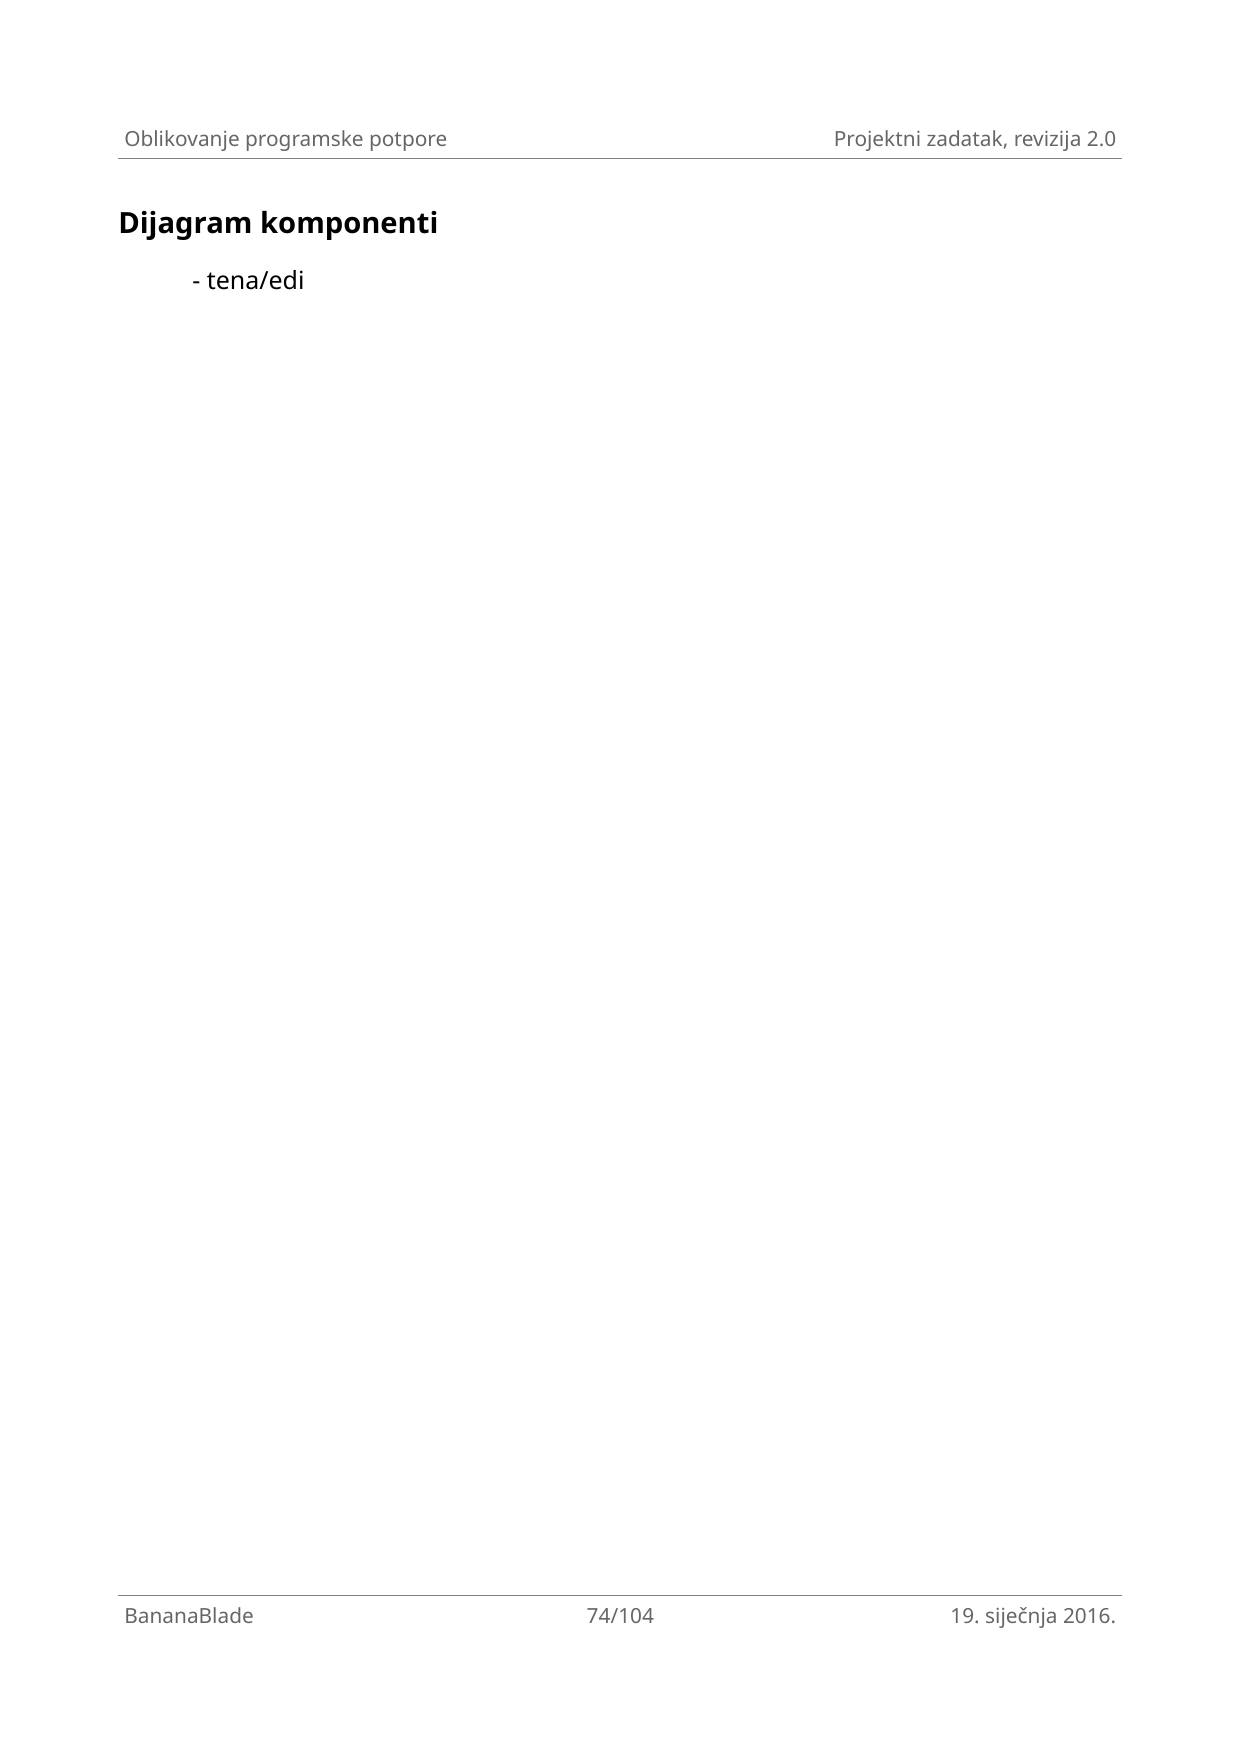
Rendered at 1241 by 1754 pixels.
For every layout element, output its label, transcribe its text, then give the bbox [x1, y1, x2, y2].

text - tena/edi [118, 263, 1122, 297]
subtitle Dijagram komponenti [118, 203, 1122, 242]
